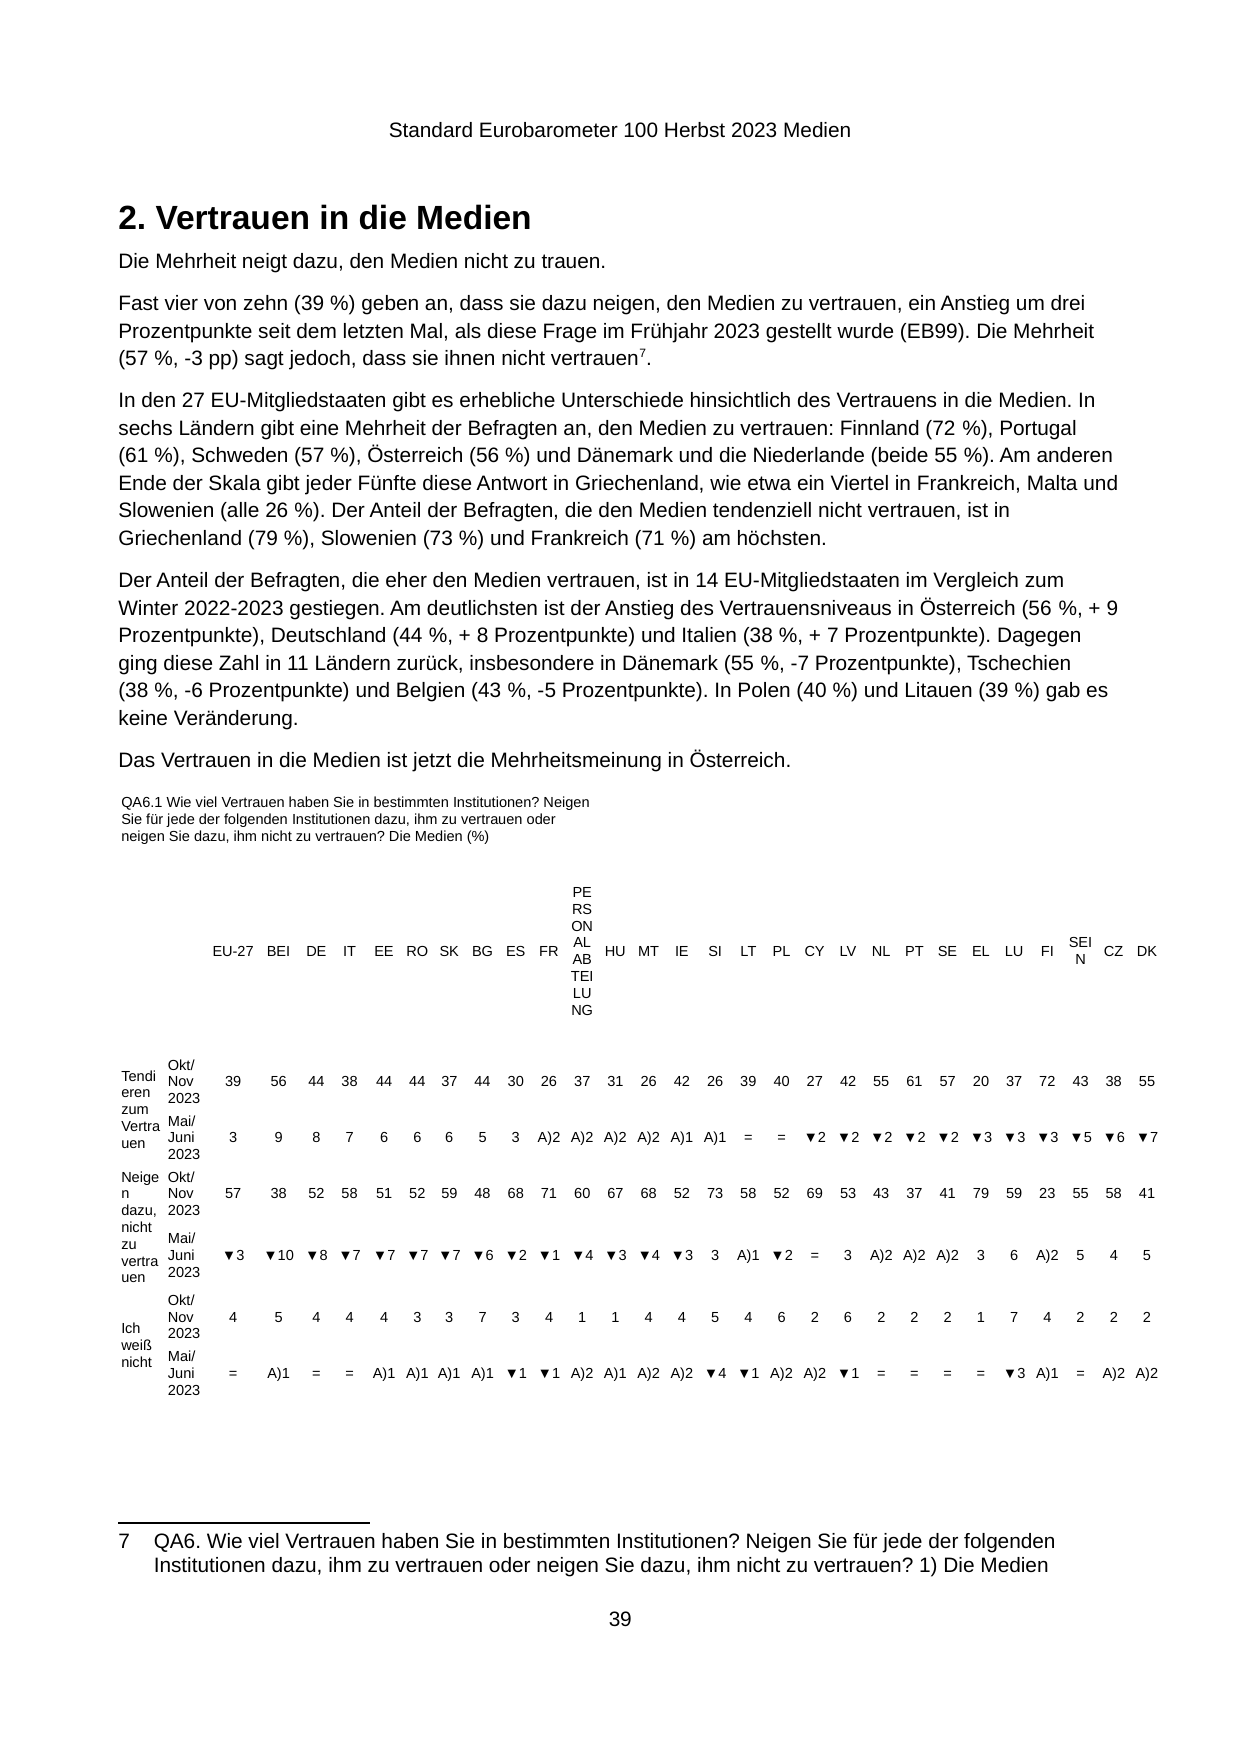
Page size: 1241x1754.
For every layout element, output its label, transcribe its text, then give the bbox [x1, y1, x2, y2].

table_cell 6 [831, 1289, 864, 1345]
table_cell [300, 849, 333, 881]
table_cell 39 [209, 1053, 257, 1109]
table_cell [931, 849, 964, 881]
table_cell PERSONALABTEILUNG [565, 881, 598, 1021]
table_cell ▼3 [665, 1222, 698, 1289]
table_header [1064, 790, 1097, 848]
table_cell [964, 849, 997, 881]
table_cell [599, 1021, 632, 1053]
table_cell [765, 849, 798, 881]
table_cell 4 [632, 1289, 665, 1345]
table_cell 3 [402, 1289, 432, 1345]
table_cell [1097, 849, 1130, 881]
table_cell [698, 849, 731, 881]
table_cell 4 [665, 1289, 698, 1345]
table_cell Mai/Juni 2023 [165, 1222, 209, 1289]
table_cell 27 [798, 1053, 831, 1109]
table_cell ▼7 [1130, 1109, 1163, 1166]
table_cell ▼4 [632, 1222, 665, 1289]
table_cell 2 [1130, 1289, 1163, 1345]
table_cell 1 [599, 1289, 632, 1345]
table_cell EU-27 [209, 881, 257, 1021]
table_cell 52 [402, 1166, 432, 1222]
table_cell 41 [1130, 1166, 1163, 1222]
table_cell ▼10 [257, 1222, 299, 1289]
table_cell [1030, 1021, 1064, 1053]
table_cell SE [931, 881, 964, 1021]
table_cell 57 [209, 1166, 257, 1222]
table_cell SEIN [1064, 881, 1097, 1021]
table_cell [1097, 1021, 1130, 1053]
table_cell 59 [433, 1166, 466, 1222]
table_cell 7 [997, 1289, 1030, 1345]
table_cell A)1 [599, 1345, 632, 1401]
table_cell 61 [898, 1053, 931, 1109]
table_cell 5 [257, 1289, 299, 1345]
table_cell [565, 849, 598, 881]
table_cell 43 [1064, 1053, 1097, 1109]
table_cell ▼2 [765, 1222, 798, 1289]
table_cell A)2 [532, 1109, 565, 1166]
table_header [931, 790, 964, 848]
table_cell 4 [366, 1289, 402, 1345]
table_cell = [898, 1345, 931, 1401]
table_cell ▼8 [300, 1222, 333, 1289]
table_cell [165, 881, 209, 1021]
table_cell [864, 1021, 898, 1053]
table_cell Mai/Juni 2023 [165, 1109, 209, 1166]
table_header [898, 790, 931, 848]
table_header [665, 790, 698, 848]
table_header [731, 790, 765, 848]
table_cell A)2 [565, 1109, 598, 1166]
table_cell ▼3 [964, 1109, 997, 1166]
table_cell 58 [731, 1166, 765, 1222]
table_header [599, 790, 632, 848]
table_cell A)1 [257, 1345, 299, 1401]
text In den 27 EU-Mitgliedstaaten gibt es erhebliche Unterschiede hinsichtlich des Vertrauens in die Medien. In sechs Ländern gibt eine Mehrheit der Befragten an, den Medien zu vertrauen: Finnland (72 %), Portugal (61 %), Schweden (57 %), Österreich (56 %) und Dänemark und die Niederlande (beide 55 %). Am anderen Ende der Skala gibt jeder Fünfte diese Antwort in Griechenland, wie etwa ein Viertel in Frankreich, Malta und Slowenien (alle 26 %). Der Anteil der Befragten, die den Medien tendenziell nicht vertrauen, ist in Griechenland (79 %), Slowenien (73 %) und Frankreich (71 %) am höchsten. [118, 388, 1122, 550]
table_cell 4 [300, 1289, 333, 1345]
table_cell = [765, 1109, 798, 1166]
table_cell 3 [499, 1289, 532, 1345]
table_cell [599, 849, 632, 881]
table_cell 6 [366, 1109, 402, 1166]
table_cell [433, 1021, 466, 1053]
table_cell = [731, 1109, 765, 1166]
table_cell 68 [632, 1166, 665, 1222]
table_cell ▼1 [831, 1345, 864, 1401]
table_header [765, 790, 798, 848]
table_cell [300, 1021, 333, 1053]
table_cell 59 [997, 1166, 1030, 1222]
table_cell A)2 [898, 1222, 931, 1289]
table_cell ▼7 [333, 1222, 366, 1289]
table_cell ▼2 [798, 1109, 831, 1166]
table_cell Tendieren zum Vertrauen [118, 1053, 165, 1166]
subtitle 2. Vertrauen in die Medien [118, 198, 1122, 237]
table_cell [1030, 849, 1064, 881]
table_cell 52 [665, 1166, 698, 1222]
table_cell ▼2 [499, 1222, 532, 1289]
table_cell [898, 1021, 931, 1053]
table_cell 3 [698, 1222, 731, 1289]
table_cell 38 [333, 1053, 366, 1109]
table_cell 69 [798, 1166, 831, 1222]
table_cell 40 [765, 1053, 798, 1109]
table_cell [257, 1021, 299, 1053]
table_cell 2 [798, 1289, 831, 1345]
table_cell [118, 849, 165, 881]
table_cell [798, 1021, 831, 1053]
table_cell SK [433, 881, 466, 1021]
table_cell [731, 849, 765, 881]
table_cell [765, 1021, 798, 1053]
table_cell [366, 1021, 402, 1053]
table_cell [333, 1021, 366, 1053]
table_cell 71 [532, 1166, 565, 1222]
table_cell 31 [599, 1053, 632, 1109]
table_cell [532, 1021, 565, 1053]
table_cell A)2 [632, 1109, 665, 1166]
table_cell [433, 849, 466, 881]
table_cell DE [300, 881, 333, 1021]
table_header [997, 790, 1030, 848]
table_cell 43 [864, 1166, 898, 1222]
table_cell 8 [300, 1109, 333, 1166]
table_cell ▼7 [402, 1222, 432, 1289]
table_cell = [864, 1345, 898, 1401]
table_cell ▼2 [898, 1109, 931, 1166]
table_cell [665, 849, 698, 881]
table_cell 55 [1064, 1166, 1097, 1222]
table_cell 6 [402, 1109, 432, 1166]
table_header [798, 790, 831, 848]
table_cell ▼1 [731, 1345, 765, 1401]
table_cell = [798, 1222, 831, 1289]
table_cell A)1 [1030, 1345, 1064, 1401]
table_cell BG [466, 881, 499, 1021]
table_cell Okt/Nov 2023 [165, 1289, 209, 1345]
table_cell [1064, 849, 1097, 881]
table_cell 5 [466, 1109, 499, 1166]
table_cell [1064, 1021, 1097, 1053]
table_cell A)2 [765, 1345, 798, 1401]
table_cell ▼6 [466, 1222, 499, 1289]
table_cell A)2 [665, 1345, 698, 1401]
table_cell LT [731, 881, 765, 1021]
table_cell [257, 849, 299, 881]
table_cell [499, 1021, 532, 1053]
table_cell 3 [964, 1222, 997, 1289]
table_cell ▼1 [532, 1222, 565, 1289]
table_cell A)1 [665, 1109, 698, 1166]
text QA6. Wie viel Vertrauen haben Sie in bestimmten Institutionen? Neigen Sie für jede der folgenden Institutionen dazu, ihm zu vertrauen oder neigen Sie dazu, ihm nicht zu vertrauen? 1) Die Medien [118, 1529, 1122, 1577]
table_cell 1 [964, 1289, 997, 1345]
table_cell [499, 849, 532, 881]
table_cell IE [665, 881, 698, 1021]
table_header [1097, 790, 1130, 848]
table_cell 3 [209, 1109, 257, 1166]
table_cell LU [997, 881, 1030, 1021]
table_cell ▼2 [864, 1109, 898, 1166]
text Der Anteil der Befragten, die eher den Medien vertrauen, ist in 14 EU-Mitgliedstaaten im Vergleich zum Winter 2022-2023 gestiegen. Am deutlichsten ist der Anstieg des Vertrauensniveaus in Österreich (56 %, + 9 Prozentpunkte), Deutschland (44 %, + 8 Prozentpunkte) und Italien (38 %, + 7 Prozentpunkte). Dagegen ging diese Zahl in 11 Ländern zurück, insbesondere in Dänemark (55 %, -7 Prozentpunkte), Tschechien (38 %, -6 Prozentpunkte) und Belgien (43 %, -5 Prozentpunkte). In Polen (40 %) und Litauen (39 %) gab es keine Veränderung. [118, 568, 1122, 729]
table_cell 7 [333, 1109, 366, 1166]
table_cell [731, 1021, 765, 1053]
table_cell 2 [898, 1289, 931, 1345]
table_cell A)1 [433, 1345, 466, 1401]
table_cell A)1 [698, 1109, 731, 1166]
table_cell 2 [864, 1289, 898, 1345]
table_cell 44 [466, 1053, 499, 1109]
table_cell A)2 [1030, 1222, 1064, 1289]
table_cell 37 [433, 1053, 466, 1109]
table_cell EL [964, 881, 997, 1021]
table_cell [831, 1021, 864, 1053]
table_cell A)2 [864, 1222, 898, 1289]
table_cell 56 [257, 1053, 299, 1109]
table_cell 1 [565, 1289, 598, 1345]
table_cell 23 [1030, 1166, 1064, 1222]
table_cell 38 [1097, 1053, 1130, 1109]
table_cell = [209, 1345, 257, 1401]
table_cell DK [1130, 881, 1163, 1021]
table_cell [532, 849, 565, 881]
table_cell [931, 1021, 964, 1053]
table_header [831, 790, 864, 848]
table_cell 6 [765, 1289, 798, 1345]
table_cell 26 [698, 1053, 731, 1109]
table_cell ▼1 [532, 1345, 565, 1401]
table_cell [698, 1021, 731, 1053]
table_cell [798, 849, 831, 881]
table_cell MT [632, 881, 665, 1021]
table_cell 58 [333, 1166, 366, 1222]
table_cell SI [698, 881, 731, 1021]
table_cell 37 [997, 1053, 1030, 1109]
table_cell 4 [209, 1289, 257, 1345]
table_cell ▼3 [997, 1345, 1030, 1401]
table_cell [402, 1021, 432, 1053]
table_cell [466, 849, 499, 881]
table_cell ▼3 [209, 1222, 257, 1289]
table_header [698, 790, 731, 848]
table_cell ▼2 [931, 1109, 964, 1166]
text Das Vertrauen in die Medien ist jetzt die Mehrheitsmeinung in Österreich. [118, 747, 1122, 771]
table_cell A)2 [565, 1345, 598, 1401]
table_cell ▼5 [1064, 1109, 1097, 1166]
table_cell 4 [1030, 1289, 1064, 1345]
table_cell 55 [864, 1053, 898, 1109]
table_cell = [300, 1345, 333, 1401]
table_cell A)2 [1097, 1345, 1130, 1401]
table_cell 30 [499, 1053, 532, 1109]
table_cell 48 [466, 1166, 499, 1222]
table_cell 3 [499, 1109, 532, 1166]
table_cell [366, 849, 402, 881]
table_cell 4 [1097, 1222, 1130, 1289]
table_cell Okt/Nov 2023 [165, 1166, 209, 1222]
table_header [1030, 790, 1064, 848]
table_cell HU [599, 881, 632, 1021]
table_cell = [333, 1345, 366, 1401]
table_cell [831, 849, 864, 881]
table_header [1130, 790, 1163, 848]
table_cell 2 [931, 1289, 964, 1345]
table_cell 26 [632, 1053, 665, 1109]
table_cell [632, 849, 665, 881]
table_cell [997, 849, 1030, 881]
table_header [864, 790, 898, 848]
table_cell A)2 [1130, 1345, 1163, 1401]
table_cell ▼3 [599, 1222, 632, 1289]
table_cell A)1 [731, 1222, 765, 1289]
table_cell A)2 [599, 1109, 632, 1166]
table_cell [898, 849, 931, 881]
table_cell 51 [366, 1166, 402, 1222]
table_cell 20 [964, 1053, 997, 1109]
table_cell [118, 881, 165, 1021]
table_cell 9 [257, 1109, 299, 1166]
table_cell Mai/Juni 2023 [165, 1345, 209, 1401]
table_cell 6 [997, 1222, 1030, 1289]
table_cell A)2 [632, 1345, 665, 1401]
table_cell [1130, 1021, 1163, 1053]
table_cell [964, 1021, 997, 1053]
table_cell [209, 849, 257, 881]
table_cell 5 [1130, 1222, 1163, 1289]
table_cell 44 [300, 1053, 333, 1109]
table_cell [665, 1021, 698, 1053]
table_cell CZ [1097, 881, 1130, 1021]
table_cell PL [765, 881, 798, 1021]
table_cell 57 [931, 1053, 964, 1109]
table_cell 72 [1030, 1053, 1064, 1109]
table_cell 4 [532, 1289, 565, 1345]
table_cell 5 [698, 1289, 731, 1345]
table_cell ▼4 [698, 1345, 731, 1401]
table_cell A)1 [402, 1345, 432, 1401]
table_cell EE [366, 881, 402, 1021]
table_cell 52 [300, 1166, 333, 1222]
table_cell 3 [831, 1222, 864, 1289]
table_cell [997, 1021, 1030, 1053]
table_cell 26 [532, 1053, 565, 1109]
table_cell [165, 849, 209, 881]
table_header QA6.1 Wie viel Vertrauen haben Sie in bestimmten Institutionen? Neigen Sie für jede der folgenden Institutionen dazu, ihm zu vertrauen oder neigen Sie dazu, ihm nicht zu vertrauen? Die Medien (%) [118, 790, 598, 848]
table_cell 42 [831, 1053, 864, 1109]
table_cell A)1 [366, 1345, 402, 1401]
table_cell 6 [433, 1109, 466, 1166]
table_cell LV [831, 881, 864, 1021]
table_cell A)1 [466, 1345, 499, 1401]
table_cell 60 [565, 1166, 598, 1222]
table_cell ▼6 [1097, 1109, 1130, 1166]
table_cell = [931, 1345, 964, 1401]
table_cell [209, 1021, 257, 1053]
table_cell 3 [433, 1289, 466, 1345]
text Fast vier von zehn (39 %) geben an, dass sie dazu neigen, den Medien zu vertrauen, ein Anstieg um drei Prozentpunkte seit dem letzten Mal, als diese Frage im Frühjahr 2023 gestellt wurde (EB99). Die Mehrheit (57 %, -3 pp) sagt jedoch, dass sie ihnen nicht vertrauen. [118, 291, 1122, 370]
table_cell ▼4 [565, 1222, 598, 1289]
table_cell [333, 849, 366, 881]
table_cell ▼1 [499, 1345, 532, 1401]
table_cell = [1064, 1345, 1097, 1401]
table_cell RO [402, 881, 432, 1021]
table_cell [466, 1021, 499, 1053]
table_cell [402, 849, 432, 881]
table_cell 4 [731, 1289, 765, 1345]
table_cell FI [1030, 881, 1064, 1021]
table_cell 44 [402, 1053, 432, 1109]
table_cell 38 [257, 1166, 299, 1222]
table_cell Okt/Nov 2023 [165, 1053, 209, 1109]
table_cell 79 [964, 1166, 997, 1222]
table_cell 44 [366, 1053, 402, 1109]
table_cell ▼2 [831, 1109, 864, 1166]
table_cell ▼7 [366, 1222, 402, 1289]
table_cell CY [798, 881, 831, 1021]
table_cell 5 [1064, 1222, 1097, 1289]
table_cell 7 [466, 1289, 499, 1345]
table_cell 42 [665, 1053, 698, 1109]
table_cell FR [532, 881, 565, 1021]
table_header [632, 790, 665, 848]
table_cell [565, 1021, 598, 1053]
table_cell 53 [831, 1166, 864, 1222]
table_cell PT [898, 881, 931, 1021]
table_cell = [964, 1345, 997, 1401]
table_cell A)2 [931, 1222, 964, 1289]
table_cell [1130, 849, 1163, 881]
table_cell 52 [765, 1166, 798, 1222]
table_cell ▼7 [433, 1222, 466, 1289]
table_cell ▼3 [1030, 1109, 1064, 1166]
table_cell 67 [599, 1166, 632, 1222]
table_cell [118, 1021, 165, 1053]
table_header [964, 790, 997, 848]
table_cell 2 [1064, 1289, 1097, 1345]
table_cell A)2 [798, 1345, 831, 1401]
table_cell Neigen dazu, nicht zu vertrauen [118, 1166, 165, 1289]
table_cell Ich weiß nicht [118, 1289, 165, 1401]
table_cell IT [333, 881, 366, 1021]
table_cell NL [864, 881, 898, 1021]
table_cell ES [499, 881, 532, 1021]
table_cell 55 [1130, 1053, 1163, 1109]
table_cell [632, 1021, 665, 1053]
table_cell 2 [1097, 1289, 1130, 1345]
table_cell [165, 1021, 209, 1053]
text Die Mehrheit neigt dazu, den Medien nicht zu trauen. [118, 249, 1122, 273]
table_cell 68 [499, 1166, 532, 1222]
table_cell 4 [333, 1289, 366, 1345]
table_cell 37 [565, 1053, 598, 1109]
table_cell BEI [257, 881, 299, 1021]
table_cell 39 [731, 1053, 765, 1109]
table_cell 73 [698, 1166, 731, 1222]
table_cell ▼3 [997, 1109, 1030, 1166]
table_cell 41 [931, 1166, 964, 1222]
table_cell 37 [898, 1166, 931, 1222]
table_cell [864, 849, 898, 881]
table_cell 58 [1097, 1166, 1130, 1222]
